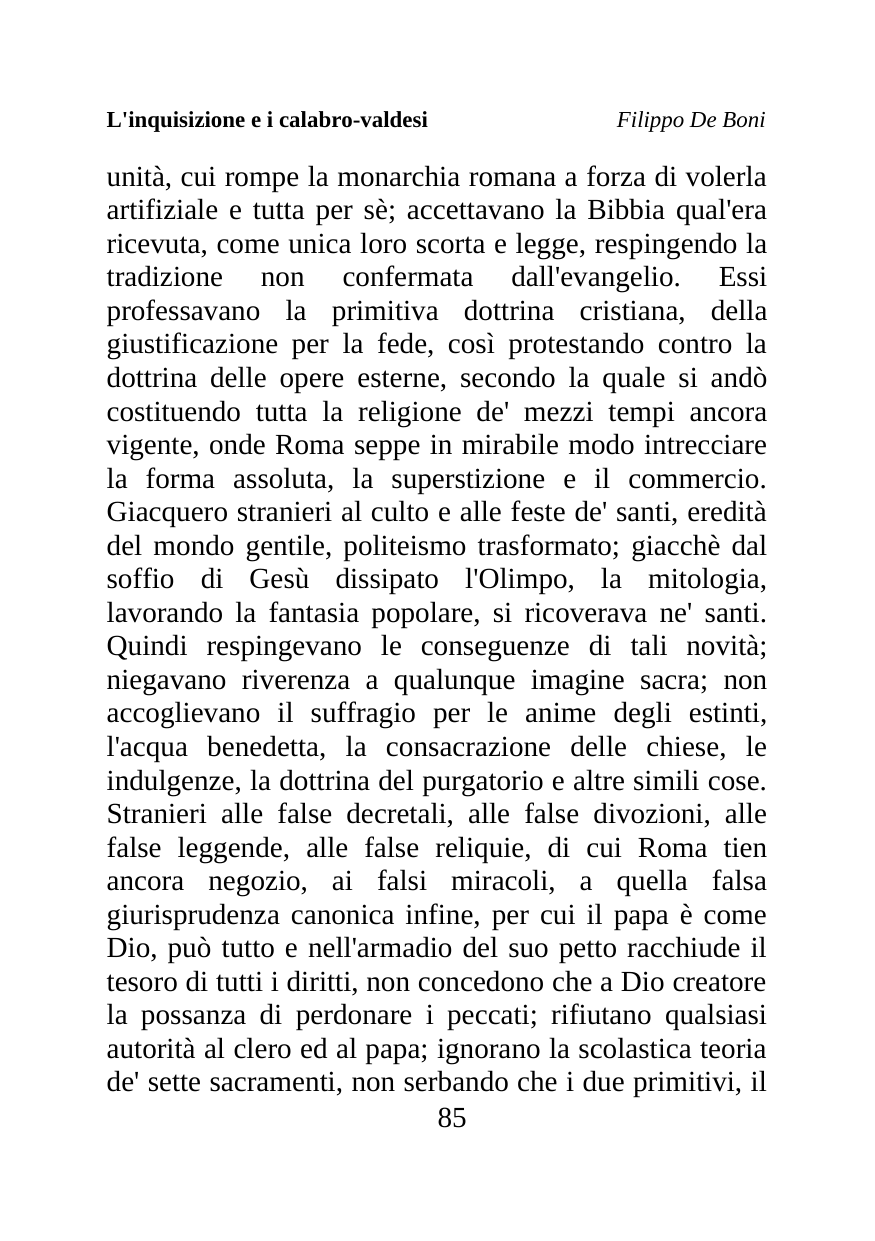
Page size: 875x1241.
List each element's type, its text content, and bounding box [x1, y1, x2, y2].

text unità, cui rompe la monarchia romana a forza di volerla artifiziale e tutta per sè; accettavano la Bibbia qual'era ricevuta, come unica loro scorta e legge, respingendo la tradizione non confermata dall'evangelio. Essi professavano la primitiva dottrina cristiana, della giustificazione per la fede, così protestando contro la dottrina delle opere esterne, secondo la quale si andò costituendo tutta la religione de' mezzi tempi ancora vigente, onde Roma seppe in mirabile modo intrecciare la forma assoluta, la superstizione e il commercio. Giacquero stranieri al culto e alle feste de' santi, eredità del mondo gentile, politeismo trasformato; giacchè dal soffio di Gesù dissipato l'Olimpo, la mitologia, lavorando la fantasia popolare, si ricoverava ne' santi. Quindi respingevano le conseguenze di tali novità; niegavano riverenza a qualunque imagine sacra; non accoglievano il suffragio per le anime degli estinti, l'acqua benedetta, la consacrazione delle chiese, le indulgenze, la dottrina del purgatorio e altre simili cose. Stranieri alle false decretali, alle false divozioni, alle false leggende, alle false reliquie, di cui Roma tien ancora negozio, ai falsi miracoli, a quella falsa giurisprudenza canonica infine, per cui il papa è come Dio, può tutto e nell'armadio del suo petto racchiude il tesoro di tutti i diritti, non concedono che a Dio creatore la possanza di perdonare i peccati; rifiutano qualsiasi autorità al clero ed al papa; ignorano la scolastica teoria de' sette sacramenti, non serbando che i due primitivi, il [106, 159, 768, 1098]
